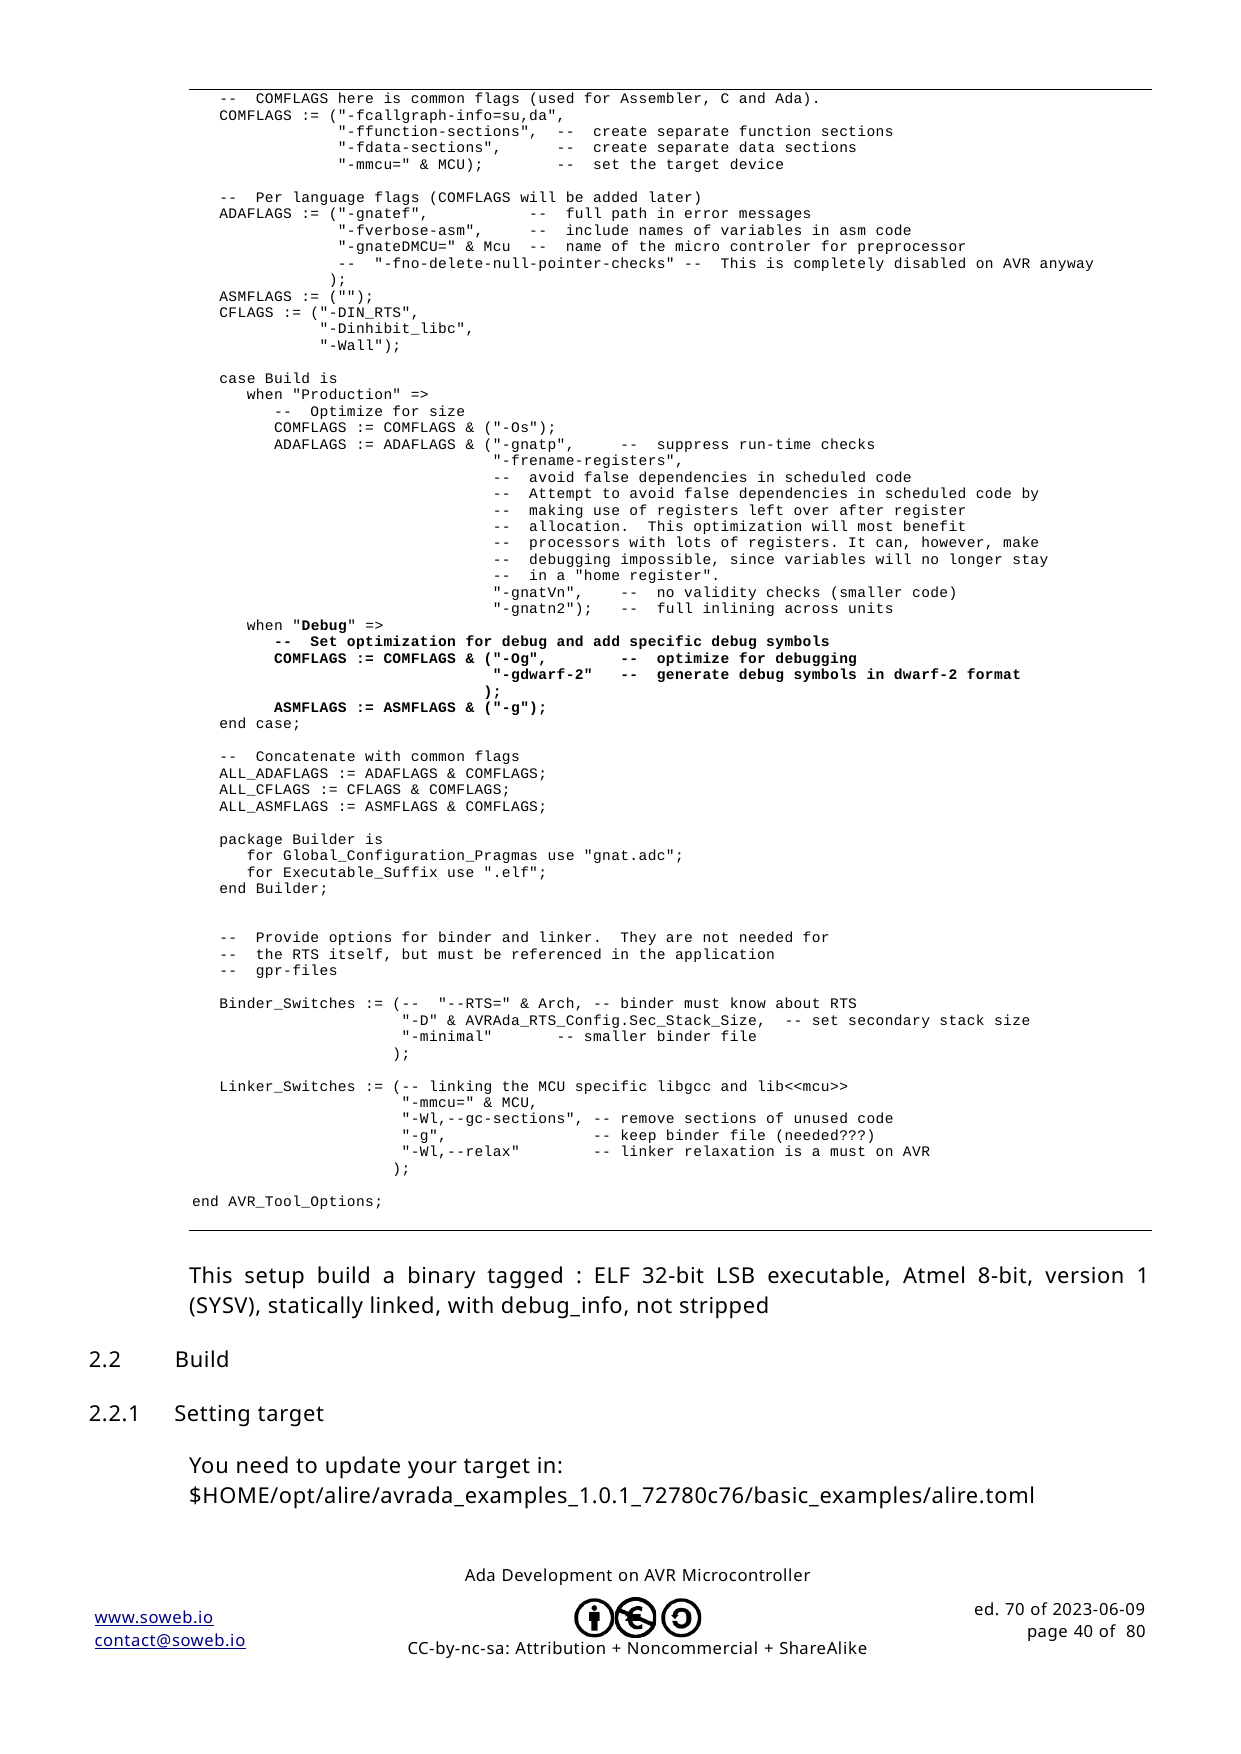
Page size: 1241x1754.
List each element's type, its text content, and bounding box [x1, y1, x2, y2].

subtitle Setting target [88, 1397, 1152, 1438]
list -- in a "home register". [189, 566, 1152, 582]
list ASMFLAGS := (""); [189, 286, 1152, 302]
list COMFLAGS := COMFLAGS & ("-Os"); [189, 418, 1152, 434]
list when "Debug" => [189, 615, 1152, 632]
list end AVR_Tool_Options; [189, 1191, 1152, 1211]
list "-gnateDMCU=" & Mcu -- name of the micro controler for preprocessor [189, 237, 1152, 253]
list -- "-fno-delete-null-pointer-checks" -- This is completely disabled on AVR anyway [189, 253, 1152, 269]
list "-g", -- keep binder file (needed???) [189, 1125, 1152, 1142]
list end Builder; [189, 878, 1152, 898]
list -- processors with lots of registers. It can, however, make [189, 533, 1152, 549]
text $HOME/opt/alire/avrada_examples_1.0.1_72780c76/basic_examples/alire.toml [189, 1480, 1152, 1510]
list Binder_Switches := (-- "--RTS=" & Arch, -- binder must know about RTS [189, 994, 1152, 1010]
list ASMFLAGS := ASMFLAGS & ("-g"); [189, 697, 1152, 714]
list package Builder is [189, 829, 1152, 846]
list -- making use of registers left over after register [189, 500, 1152, 516]
list "-gnatVn", -- no validity checks (smaller code) [189, 582, 1152, 599]
list -- avoid false dependencies in scheduled code [189, 467, 1152, 483]
list "-D" & AVRAda_RTS_Config.Sec_Stack_Size, -- set secondary stack size [189, 1010, 1152, 1027]
list ); [189, 1158, 1152, 1178]
list ADAFLAGS := ADAFLAGS & ("-gnatp", -- suppress run-time checks [189, 434, 1152, 451]
list Linker_Switches := (-- linking the MCU specific libgcc and lib<<mcu>> [189, 1076, 1152, 1092]
list "-mmcu=" & MCU, [189, 1092, 1152, 1109]
list end case; [189, 714, 1152, 733]
list when "Production" => [189, 385, 1152, 401]
picture [660, 1597, 702, 1638]
list ); [189, 1043, 1152, 1063]
list "-fdata-sections", -- create separate data sections [189, 138, 1152, 154]
list -- Concatenate with common flags [189, 747, 1152, 763]
list -- Optimize for size [189, 401, 1152, 418]
list ); [189, 269, 1152, 286]
list -- Set optimization for debug and add specific debug symbols [189, 632, 1152, 648]
list ); [189, 681, 1152, 697]
list "-Wl,--gc-sections", -- remove sections of unused code [189, 1109, 1152, 1125]
list -- Provide options for binder and linker. They are not needed for [189, 928, 1152, 944]
list "-minimal" -- smaller binder file [189, 1027, 1152, 1043]
list -- Per language flags (COMFLAGS will be added later) [189, 187, 1152, 204]
list CFLAGS := ("-DIN_RTS", [189, 302, 1152, 319]
list -- gpr-files [189, 961, 1152, 980]
list -- COMFLAGS here is common flags (used for Assembler, C and Ada). [189, 90, 1152, 105]
picture [573, 1597, 657, 1638]
list -- allocation. This optimization will most benefit [189, 516, 1152, 533]
text You need to update your target in: [189, 1450, 1152, 1480]
list ALL_ASMFLAGS := ASMFLAGS & COMFLAGS; [189, 796, 1152, 816]
subtitle Build [88, 1344, 1152, 1374]
text This setup build a binary tagged : ELF 32-bit LSB executable, Atmel 8-bit, version 1 (SYSV), statically linked, with debug_info, not stripped [189, 1260, 1152, 1320]
list "-frename-registers", [189, 451, 1152, 467]
list COMFLAGS := COMFLAGS & ("-Og", -- optimize for debugging [189, 648, 1152, 664]
list "-mmcu=" & MCU); -- set the target device [189, 154, 1152, 174]
list "-gdwarf-2" -- generate debug symbols in dwarf-2 format [189, 664, 1152, 681]
list "-ffunction-sections", -- create separate function sections [189, 121, 1152, 138]
list COMFLAGS := ("-fcallgraph-info=su,da", [189, 105, 1152, 121]
list -- the RTS itself, but must be referenced in the application [189, 944, 1152, 961]
list -- debugging impossible, since variables will no longer stay [189, 549, 1152, 566]
list case Build is [189, 368, 1152, 385]
list ALL_ADAFLAGS := ADAFLAGS & COMFLAGS; [189, 763, 1152, 780]
list for Executable_Suffix use ".elf"; [189, 862, 1152, 878]
list "-Dinhibit_libc", [189, 319, 1152, 335]
list "-Wall"); [189, 335, 1152, 355]
list ADAFLAGS := ("-gnatef", -- full path in error messages [189, 204, 1152, 220]
list -- Attempt to avoid false dependencies in scheduled code by [189, 483, 1152, 500]
list "-gnatn2"); -- full inlining across units [189, 599, 1152, 615]
list ALL_CFLAGS := CFLAGS & COMFLAGS; [189, 780, 1152, 796]
list "-Wl,--relax" -- linker relaxation is a must on AVR [189, 1142, 1152, 1158]
list for Global_Configuration_Pragmas use "gnat.adc"; [189, 846, 1152, 862]
list "-fverbose-asm", -- include names of variables in asm code [189, 220, 1152, 237]
